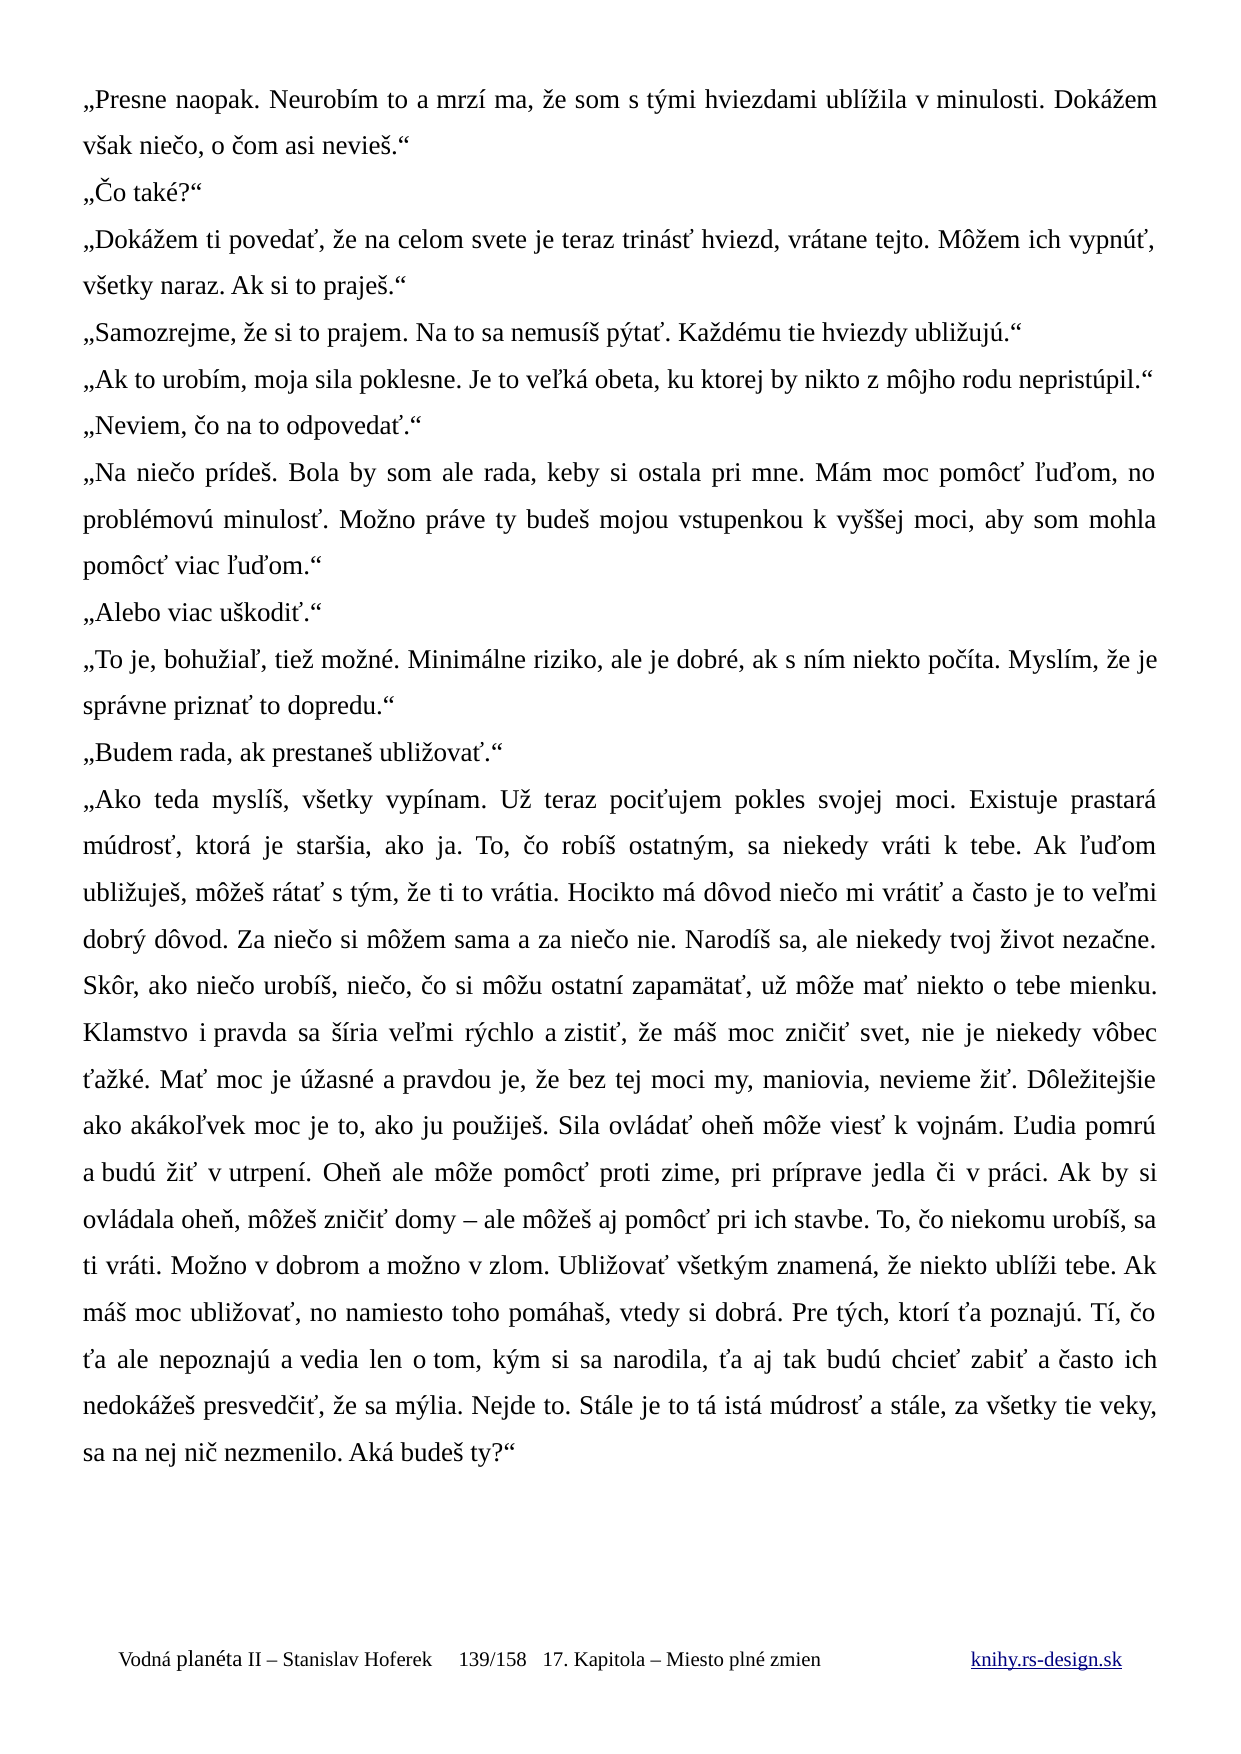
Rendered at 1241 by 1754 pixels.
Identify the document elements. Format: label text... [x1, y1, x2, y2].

text „Samozrejme, že si to prajem. Na to sa nemusíš pýtať. Každému tie hviezdy ubližujú.“ [83, 316, 1157, 347]
text „Presne naopak. Neurobím to a mrzí ma, že som s tými hviezdami ublížila v minulosti. Dokážem však niečo, o čom asi nevieš.“ [83, 83, 1157, 161]
text „Na niečo prídeš. Bola by som ale rada, keby si ostala pri mne. Mám moc pomôcť ľuďom, no problémovú minulosť. Možno práve ty budeš mojou vstupenkou k vyššej moci, aby som mohla pomôcť viac ľuďom.“ [83, 456, 1157, 581]
text „Dokážem ti povedať, že na celom svete je teraz trinásť hviezd, vrátane tejto. Môžem ich vypnúť, všetky naraz. Ak si to praješ.“ [83, 223, 1157, 301]
text „Neviem, čo na to odpovedať.“ [83, 409, 1157, 441]
text „Ako teda myslíš, všetky vypínam. Už teraz pociťujem pokles svojej moci. Existuje prastará múdrosť, ktorá je staršia, ako ja. To, čo robíš ostatným, sa niekedy vráti k tebe. Ak ľuďom ubližuješ, môžeš rátať s tým, že ti to vrátia. Hocikto má dôvod niečo mi vrátiť a často je to veľmi dobrý dôvod. Za niečo si môžem sama a za niečo nie. Narodíš sa, ale niekedy tvoj život nezačne. Skôr, ako niečo urobíš, niečo, čo si môžu ostatní zapamätať, už môže mať niekto o tebe mienku. Klamstvo i pravda sa šíria veľmi rýchlo a zistiť, že máš moc zničiť svet, nie je niekedy vôbec ťažké. Mať moc je úžasné a pravdou je, že bez tej moci my, maniovia, nevieme žiť. Dôležitejšie ako akákoľvek moc je to, ako ju použiješ. Sila ovládať oheň môže viesť k vojnám. Ľudia pomrú a budú žiť v utrpení. Oheň ale môže pomôcť proti zime, pri príprave jedla či v práci. Ak by si ovládala oheň, môžeš zničiť domy – ale môžeš aj pomôcť pri ich stavbe. To, čo niekomu urobíš, sa ti vráti. Možno v dobrom a možno v zlom. Ubližovať všetkým znamená, že niekto ublíži tebe. Ak máš moc ubližovať, no namiesto toho pomáhaš, vtedy si dobrá. Pre tých, ktorí ťa poznajú. Tí, čo ťa ale nepoznajú a vedia len o tom, kým si sa narodila, ťa aj tak budú chcieť zabiť a často ich nedokážeš presvedčiť, že sa mýlia. Nejde to. Stále je to tá istá múdrosť a stále, za všetky tie veky, sa na nej nič nezmenilo. Aká budeš ty?“ [83, 783, 1157, 1467]
text „Čo také?“ [83, 176, 1157, 207]
text „To je, bohužiaľ, tiež možné. Minimálne riziko, ale je dobré, ak s ním niekto počíta. Myslím, že je správne priznať to dopredu.“ [83, 643, 1157, 721]
text „Budem rada, ak prestaneš ubližovať.“ [83, 736, 1157, 767]
text „Ak to urobím, moja sila poklesne. Je to veľká obeta, ku ktorej by nikto z môjho rodu nepristúpil.“ [83, 363, 1157, 394]
text „Alebo viac uškodiť.“ [83, 596, 1157, 627]
